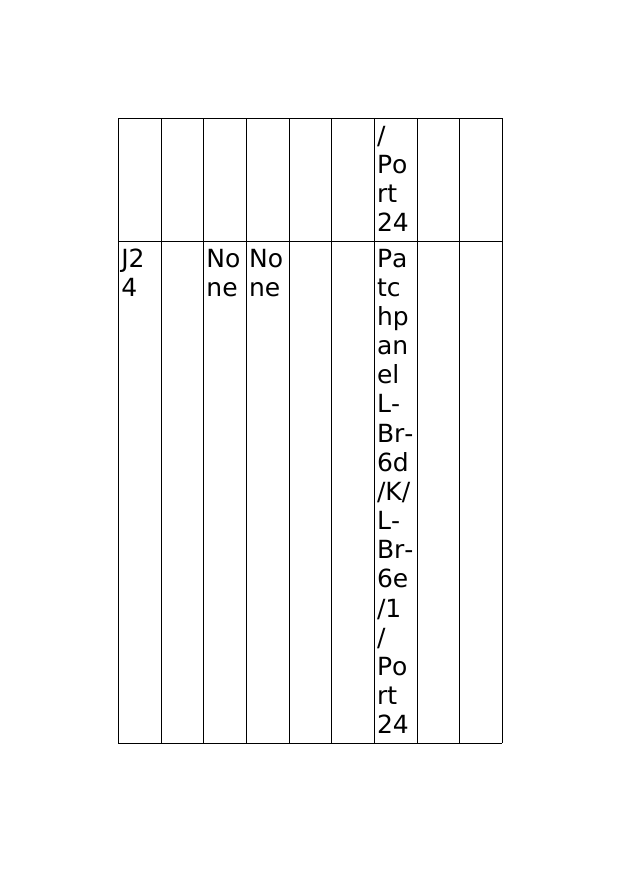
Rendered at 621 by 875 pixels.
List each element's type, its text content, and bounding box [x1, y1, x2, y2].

table_cell [418, 242, 459, 742]
table_cell / Port 24 [375, 119, 417, 241]
table_cell [290, 242, 331, 742]
table_cell [460, 119, 502, 241]
table_cell [332, 119, 374, 241]
table_cell None [204, 242, 246, 742]
table_cell [418, 119, 459, 241]
table_cell [332, 242, 374, 742]
table_cell [290, 119, 331, 241]
table_cell [460, 242, 502, 742]
table_cell None [247, 242, 289, 742]
table_cell [162, 119, 203, 241]
table_cell Patchpanel L-Br-6d/K/L-Br-6e/1 / Port 24 [375, 242, 417, 742]
table_cell [119, 119, 161, 241]
table_cell [204, 119, 246, 241]
table_cell [162, 242, 203, 742]
table_cell J24 [119, 242, 161, 742]
table_cell [247, 119, 289, 241]
